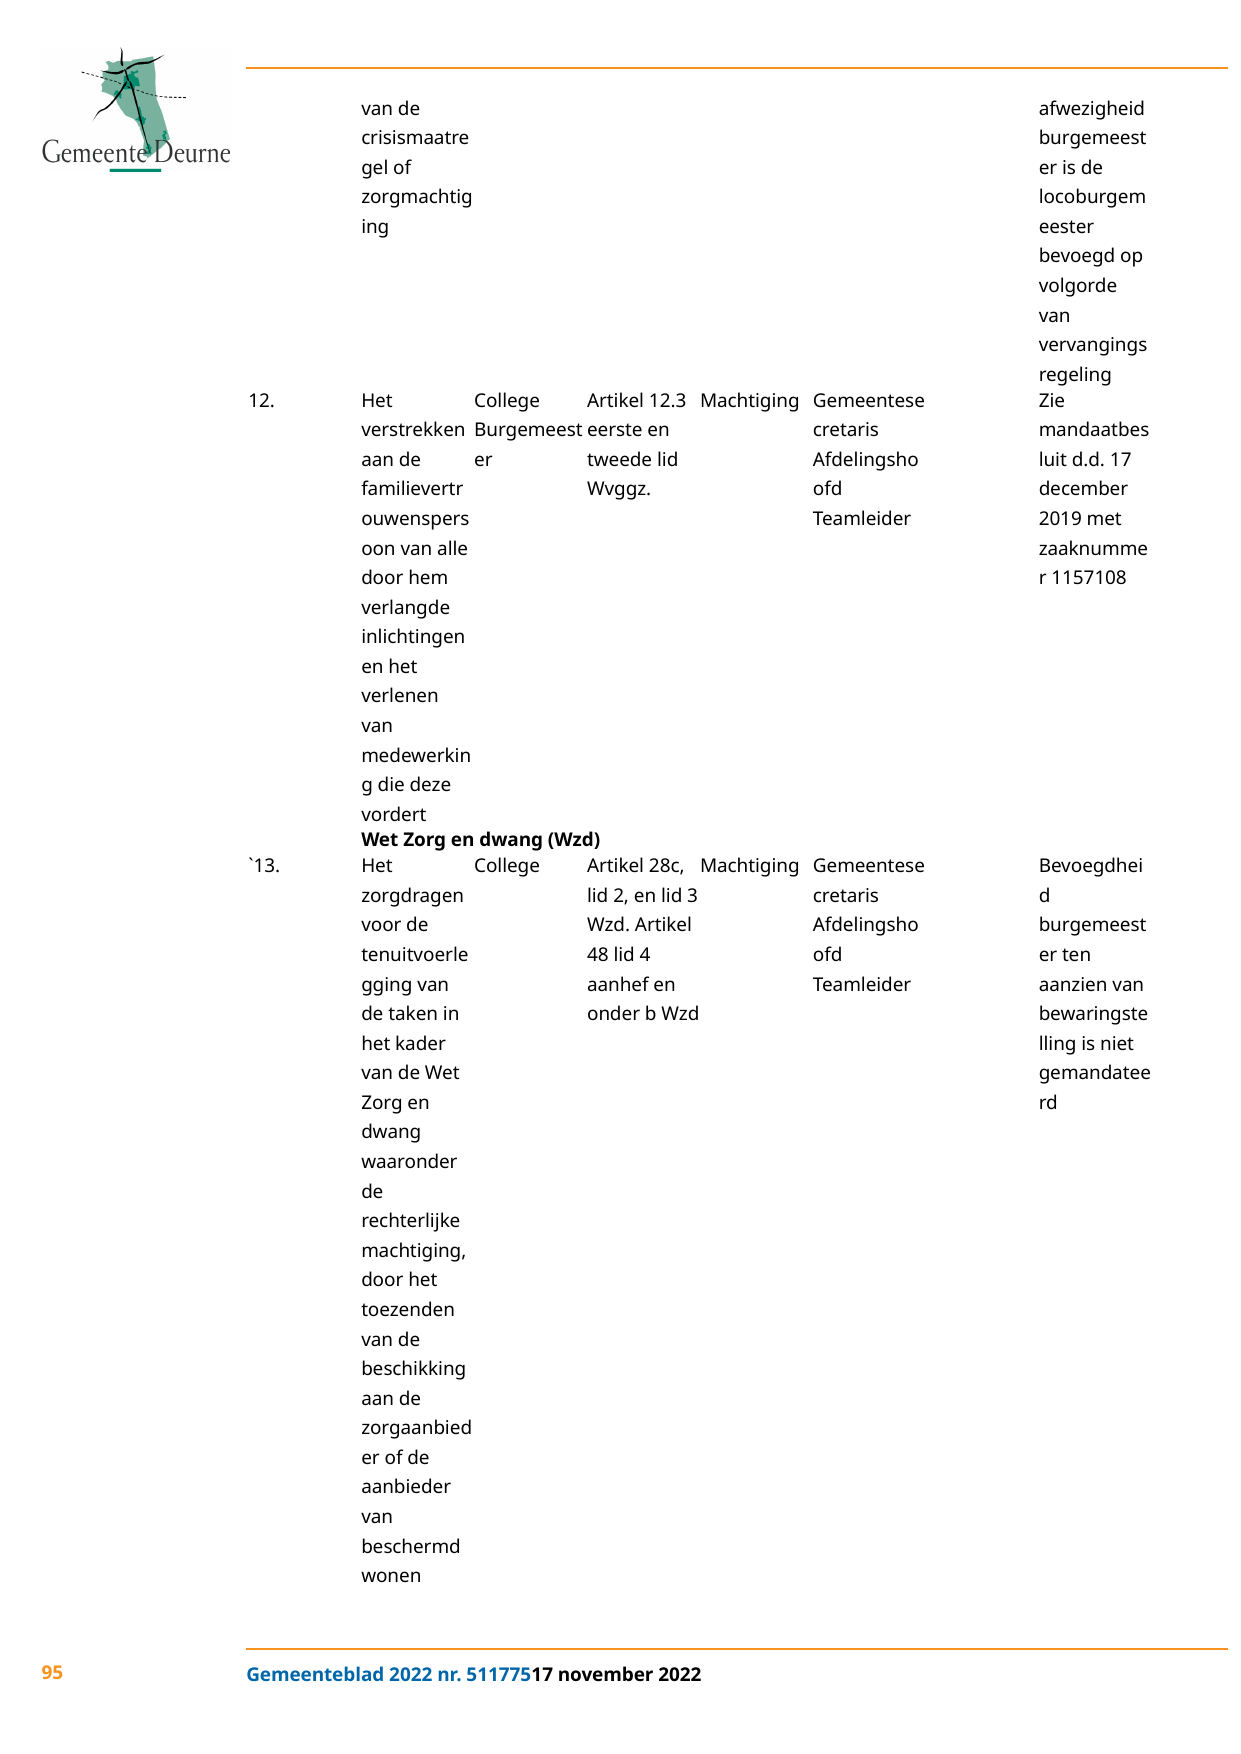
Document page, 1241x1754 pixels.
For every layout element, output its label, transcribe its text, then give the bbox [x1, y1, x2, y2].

table_cell Het zorgdragen voor de tenuitvoerlegging van de taken in het kader van de Wet Zorg en dwang waaronder de rechterlijke machtiging, door het toezenden van de beschikking aan de zorgaanbieder of de aanbieder van beschermd wonen [361, 853, 474, 1588]
table_cell [248, 95, 361, 387]
table_cell College [474, 853, 587, 1588]
table_cell Zie mandaatbesluit d.d. 17 december 2019 met zaaknummer 1157108 [1039, 387, 1152, 827]
table_cell van de crisismaatregel of zorgmachtiging [361, 95, 474, 387]
table_cell [248, 827, 361, 852]
table_cell `13. [248, 853, 361, 1588]
table_cell [474, 95, 587, 387]
table_cell Het verstrekken aan de familievertrouwenspersoon van alle door hem verlangde inlichtingen en het verlenen van medewerking die deze vordert [361, 387, 474, 827]
table_cell [926, 387, 1038, 827]
table_cell Artikel 28c, lid 2, en lid 3 Wzd. Artikel 48 lid 4 aanhef en onder b Wzd [587, 853, 700, 1588]
table_cell Machtiging [700, 853, 813, 1588]
table_cell [587, 95, 700, 387]
table_cell [926, 95, 1038, 387]
table_cell [700, 95, 813, 387]
table_cell Machtiging [700, 387, 813, 827]
table_cell Gemeentesecretaris Afdelingshoofd Teamleider [813, 853, 926, 1588]
table_cell College Burgemeester [474, 387, 587, 827]
table_cell Wet Zorg en dwang (Wzd) [361, 827, 1152, 852]
table_cell [813, 95, 926, 387]
table_cell Bevoegdheid burgemeester ten aanzien van bewaringstelling is niet gemandateerd [1039, 853, 1152, 1588]
table_cell Artikel 12.3 eerste en tweede lid Wvggz. [587, 387, 700, 827]
picture [41, 47, 231, 172]
table_cell [926, 853, 1038, 1588]
table_cell Gemeentesecretaris Afdelingshoofd Teamleider [813, 387, 926, 827]
table_cell 12. [248, 387, 361, 827]
table_cell afwezigheid burgemeester is de locoburgemeester bevoegd op volgorde van vervangingsregeling [1039, 95, 1152, 387]
